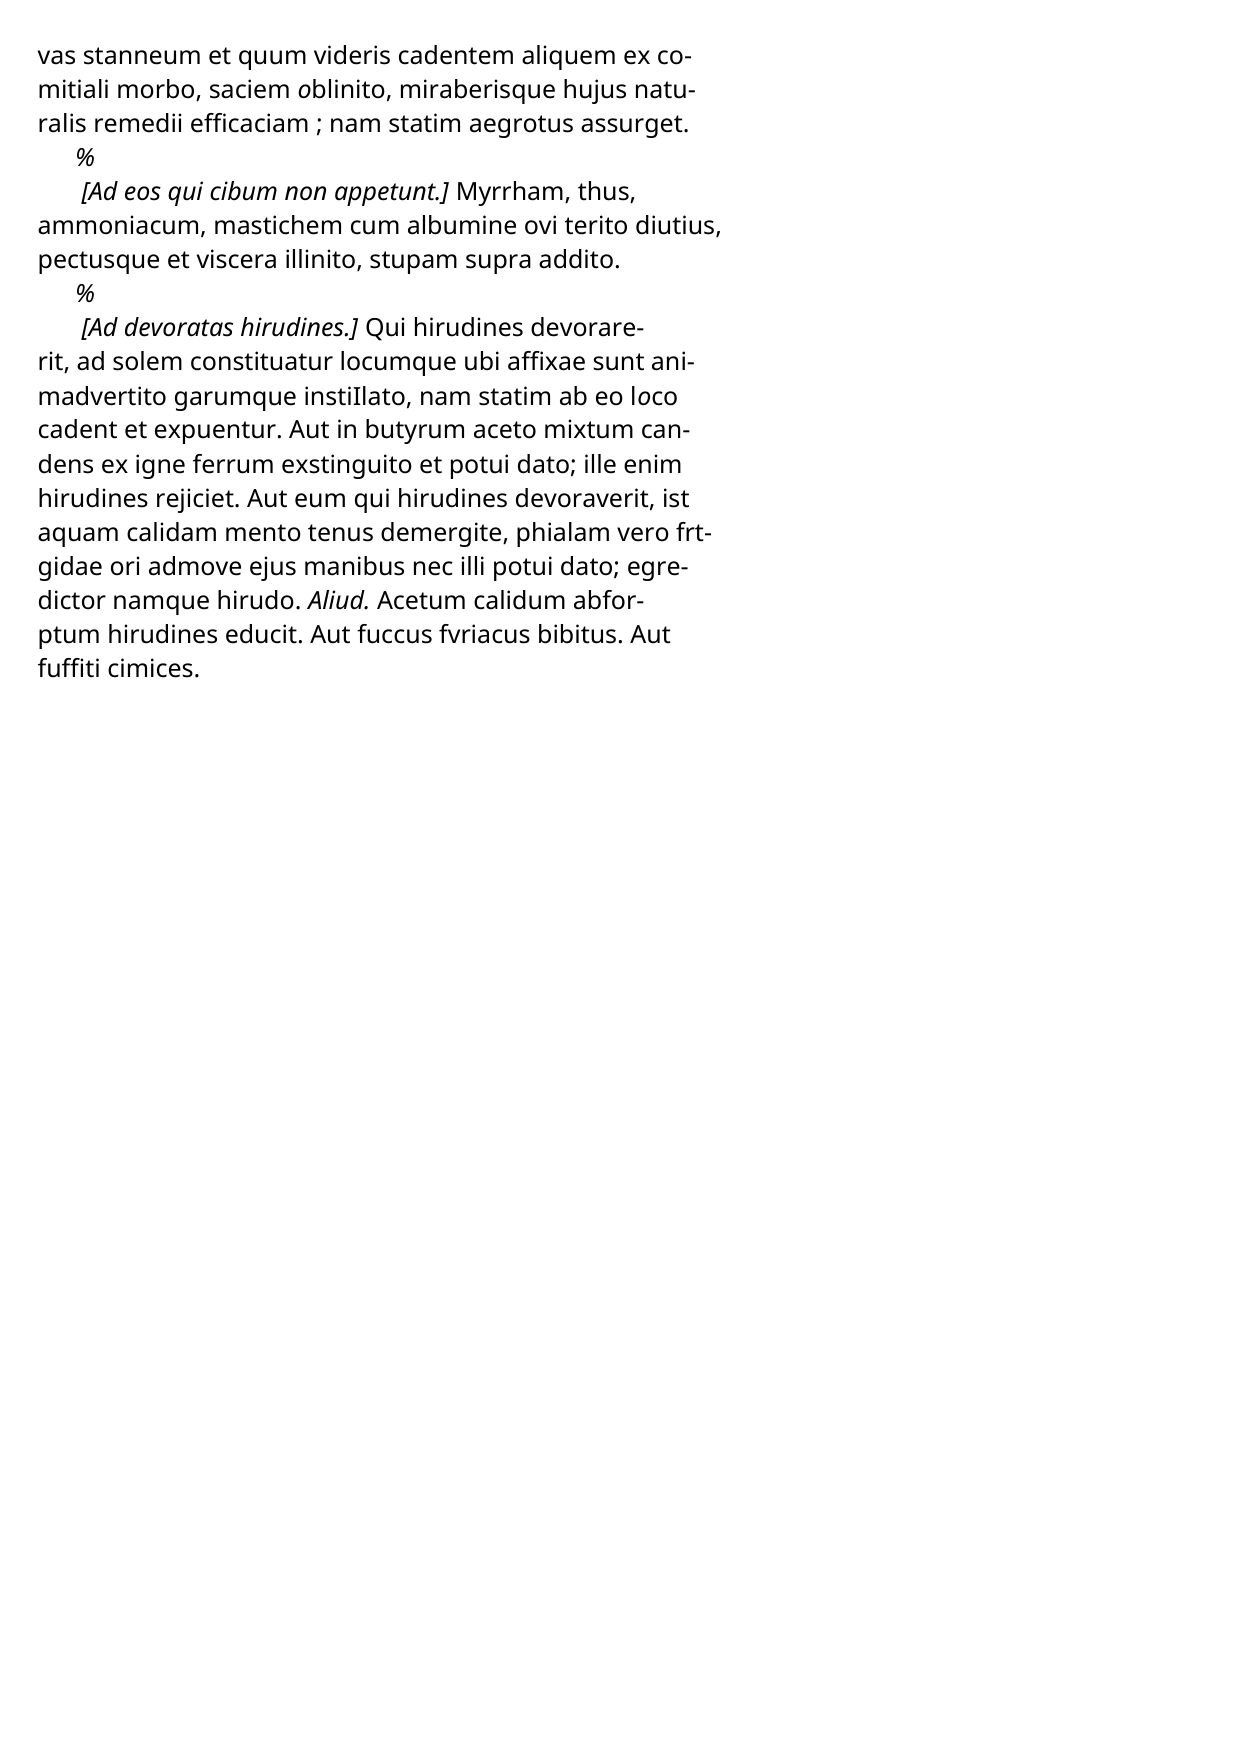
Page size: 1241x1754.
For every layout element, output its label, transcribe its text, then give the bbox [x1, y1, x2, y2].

text vas stanneum et quum videris cadentem aliquem ex co- mitiali morbo, saciem oblinito, miraberisque hujus natu- ralis remedii efficaciam ; nam statim aegrotus assurget. [37, 37, 1203, 140]
text [Ad eos qui cibum non appetunt.] Myrrham, thus, ammoniacum, mastichem cum albumine ovi terito diutius, pectusque et viscera illinito, stupam supra addito. [37, 174, 1203, 276]
text % [37, 276, 1203, 310]
text [Ad devoratas hirudines.] Qui hirudines devorare- rit, ad solem constituatur locumque ubi affixae sunt ani- madvertito garumque instiIlato, nam statim ab eo loco cadent et expuentur. Aut in butyrum aceto mixtum can- dens ex igne ferrum exstinguito et potui dato; ille enim hirudines rejiciet. Aut eum qui hirudines devoraverit, ist aquam calidam mento tenus demergite, phialam vero frt- gidae ori admove ejus manibus nec illi potui dato; egre- dictor namque hirudo. Aliud. Acetum calidum abfor- ptum hirudines educit. Aut fuccus fvriacus bibitus. Aut fuffiti cimices. [37, 310, 1203, 685]
text % [37, 140, 1203, 174]
